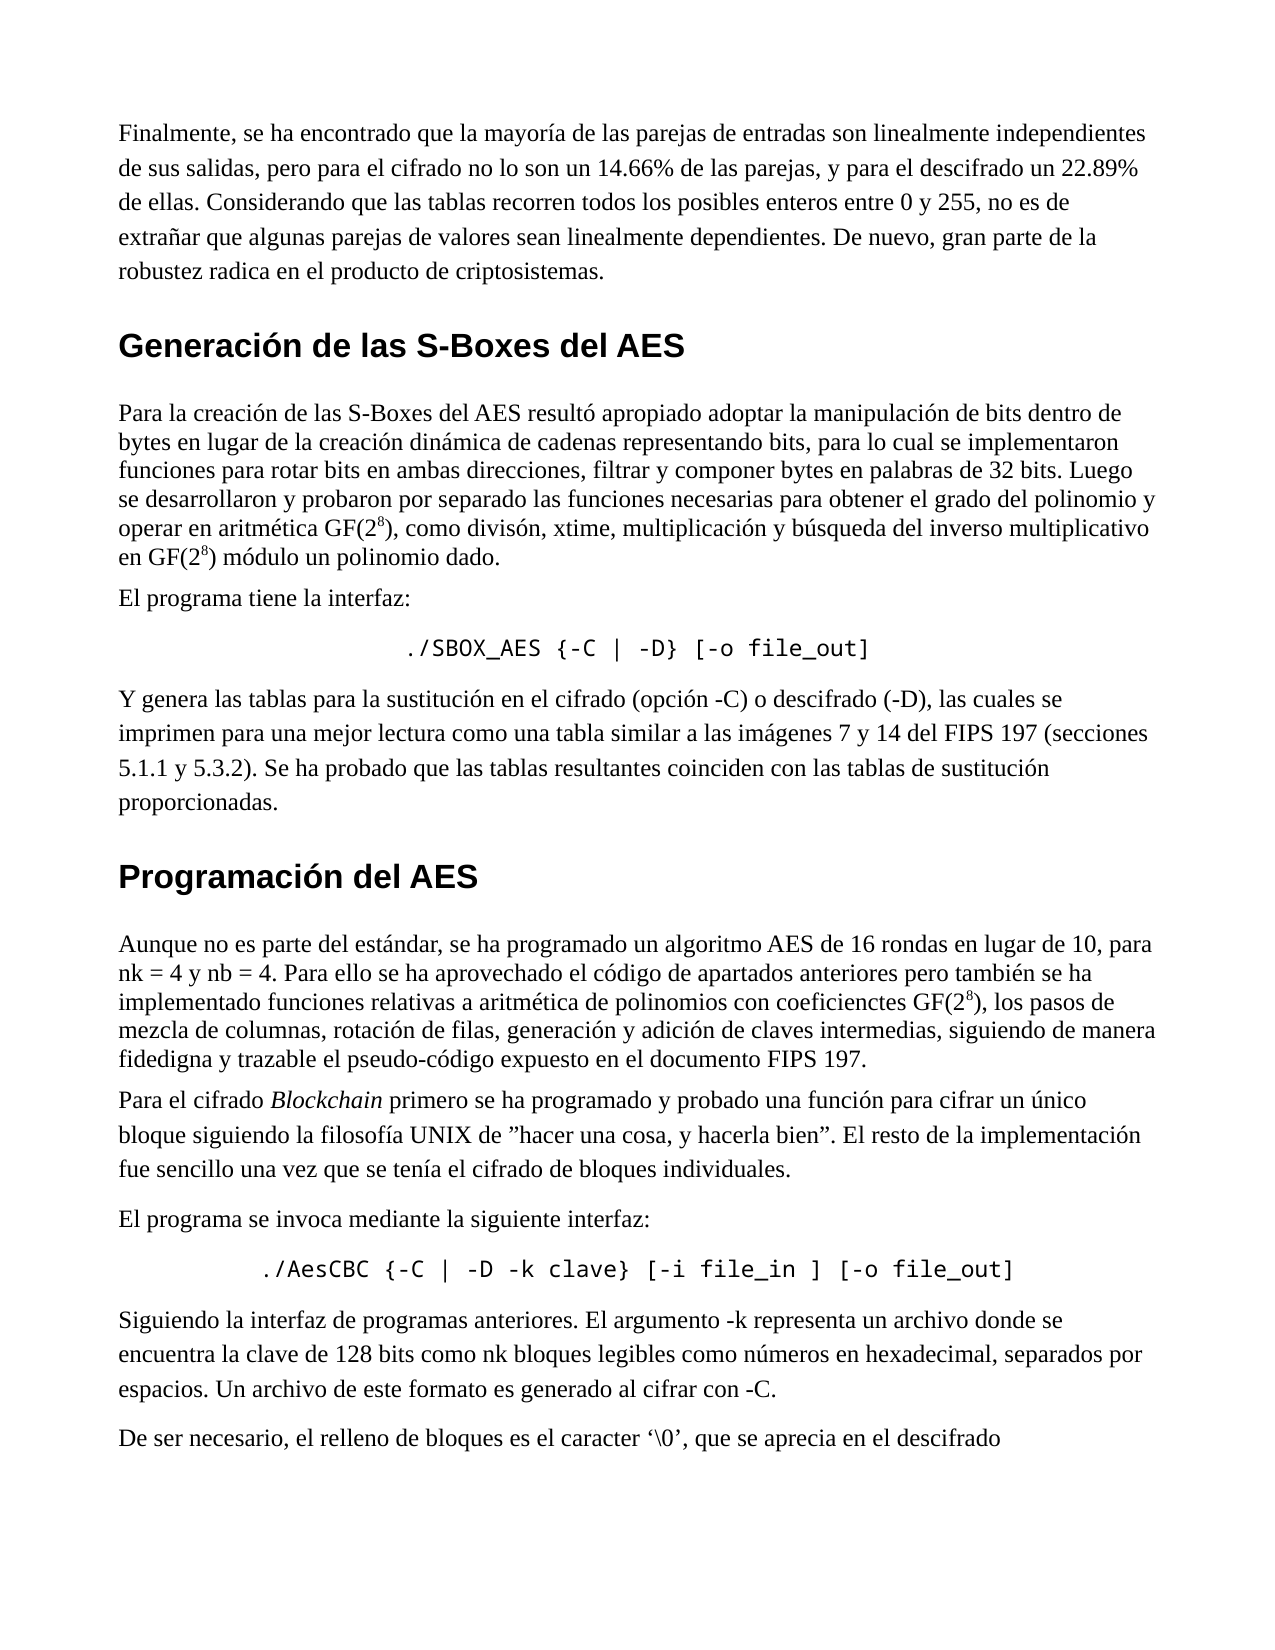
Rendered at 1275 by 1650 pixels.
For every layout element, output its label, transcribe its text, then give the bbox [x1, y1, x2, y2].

text ./SBOX_AES {-C | -D} [-o file_out] [118, 632, 1157, 663]
subtitle Aunque no es parte del estándar, se ha programado un algoritmo AES de 16 rondas en lugar de 10, para nk = 4 y nb = 4. Para ello se ha aprovechado el código de apartados anteriores pero también se ha implementado funciones relativas a aritmética de polinomios con coeficienctes GF(28), los pasos de mezcla de columnas, rotación de filas, generación y adición de claves intermedias, siguiendo de manera fidedigna y trazable el pseudo-código expuesto en el documento FIPS 197. [118, 929, 1157, 1073]
text Para el cifrado Blockchain primero se ha programado y probado una función para cifrar un único bloque siguiendo la filosofía UNIX de ”hacer una cosa, y hacerla bien”. El resto de la implementación fue sencillo una vez que se tenía el cifrado de bloques individuales. [118, 1086, 1157, 1183]
text Siguiendo la interfaz de programas anteriores. El argumento -k representa un archivo donde se encuentra la clave de 128 bits como nk bloques legibles como números en hexadecimal, separados por espacios. Un archivo de este formato es generado al cifrar con -C. [118, 1305, 1157, 1402]
subtitle Generación de las S-Boxes del AES [118, 326, 1157, 364]
subtitle Programación del AES [118, 857, 1157, 896]
text De ser necesario, el relleno de bloques es el caracter ‘\0’, que se aprecia en el descifrado [118, 1423, 1157, 1452]
subtitle Para la creación de las S-Boxes del AES resultó apropiado adoptar la manipulación de bits dentro de bytes en lugar de la creación dinámica de cadenas representando bits, para lo cual se implementaron funciones para rotar bits en ambas direcciones, filtrar y componer bytes en palabras de 32 bits. Luego se desarrollaron y probaron por separado las funciones necesarias para obtener el grado del polinomio y operar en aritmética GF(28), como divisón, xtime, multiplicación y búsqueda del inverso multiplicativo en GF(28) módulo un polinomio dado. [118, 398, 1157, 570]
text Finalmente, se ha encontrado que la mayoría de las parejas de entradas son linealmente independientes de sus salidas, pero para el cifrado no lo son un 14.66% de las parejas, y para el descifrado un 22.89% de ellas. Considerando que las tablas recorren todos los posibles enteros entre 0 y 255, no es de extrañar que algunas parejas de valores sean linealmente dependientes. De nuevo, gran parte de la robustez radica en el producto de criptosistemas. [118, 118, 1157, 285]
text Y genera las tablas para la sustitución en el cifrado (opción -C) o descifrado (-D), las cuales se imprimen para una mejor lectura como una tabla similar a las imágenes 7 y 14 del FIPS 197 (secciones 5.1.1 y 5.3.2). Se ha probado que las tablas resultantes coinciden con las tablas de sustitución proporcionadas. [118, 684, 1157, 816]
text El programa se invoca mediante la siguiente interfaz: [118, 1204, 1157, 1232]
text ./AesCBC {-C | -D -k clave} [-i file_in ] [-o file_out] [118, 1253, 1157, 1284]
text El programa tiene la interfaz: [118, 583, 1157, 612]
